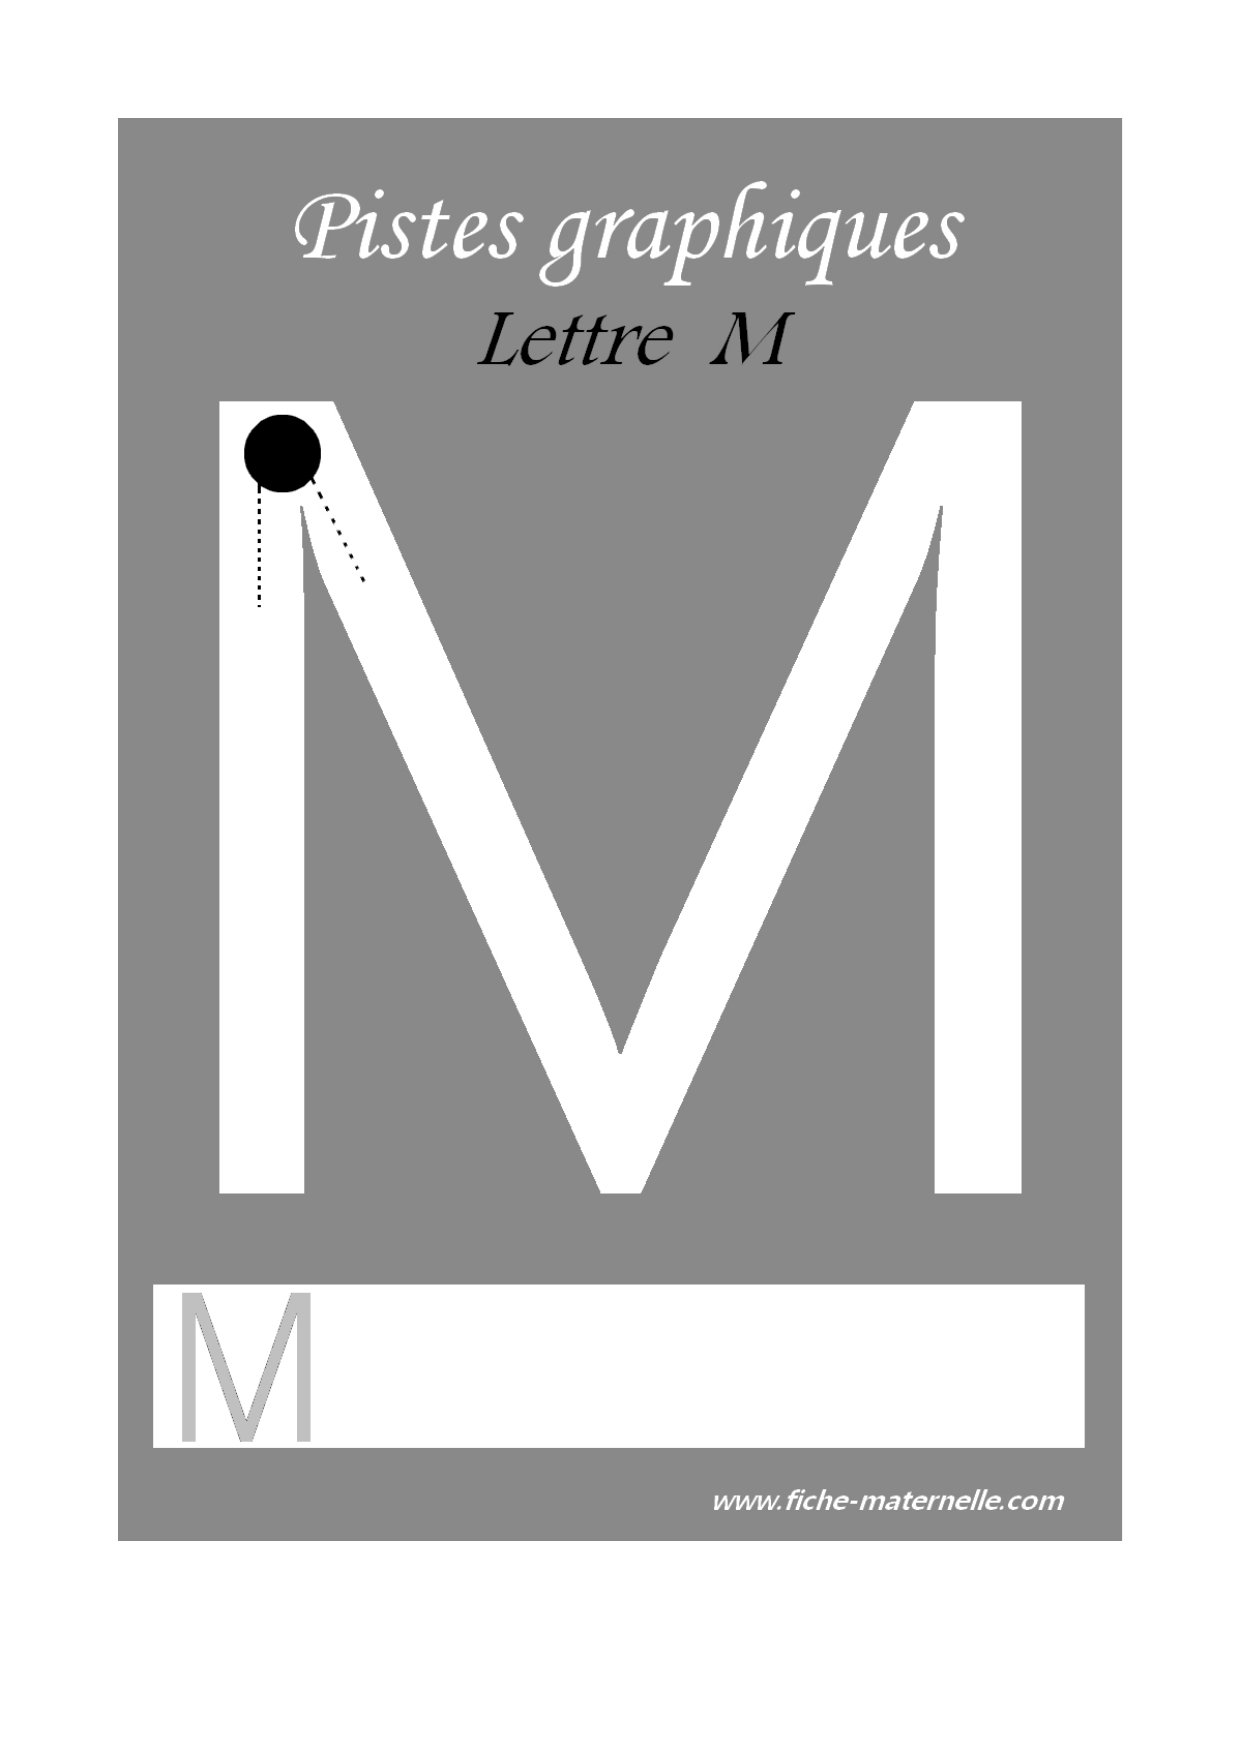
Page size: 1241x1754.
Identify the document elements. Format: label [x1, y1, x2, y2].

picture [118, 118, 1123, 1541]
